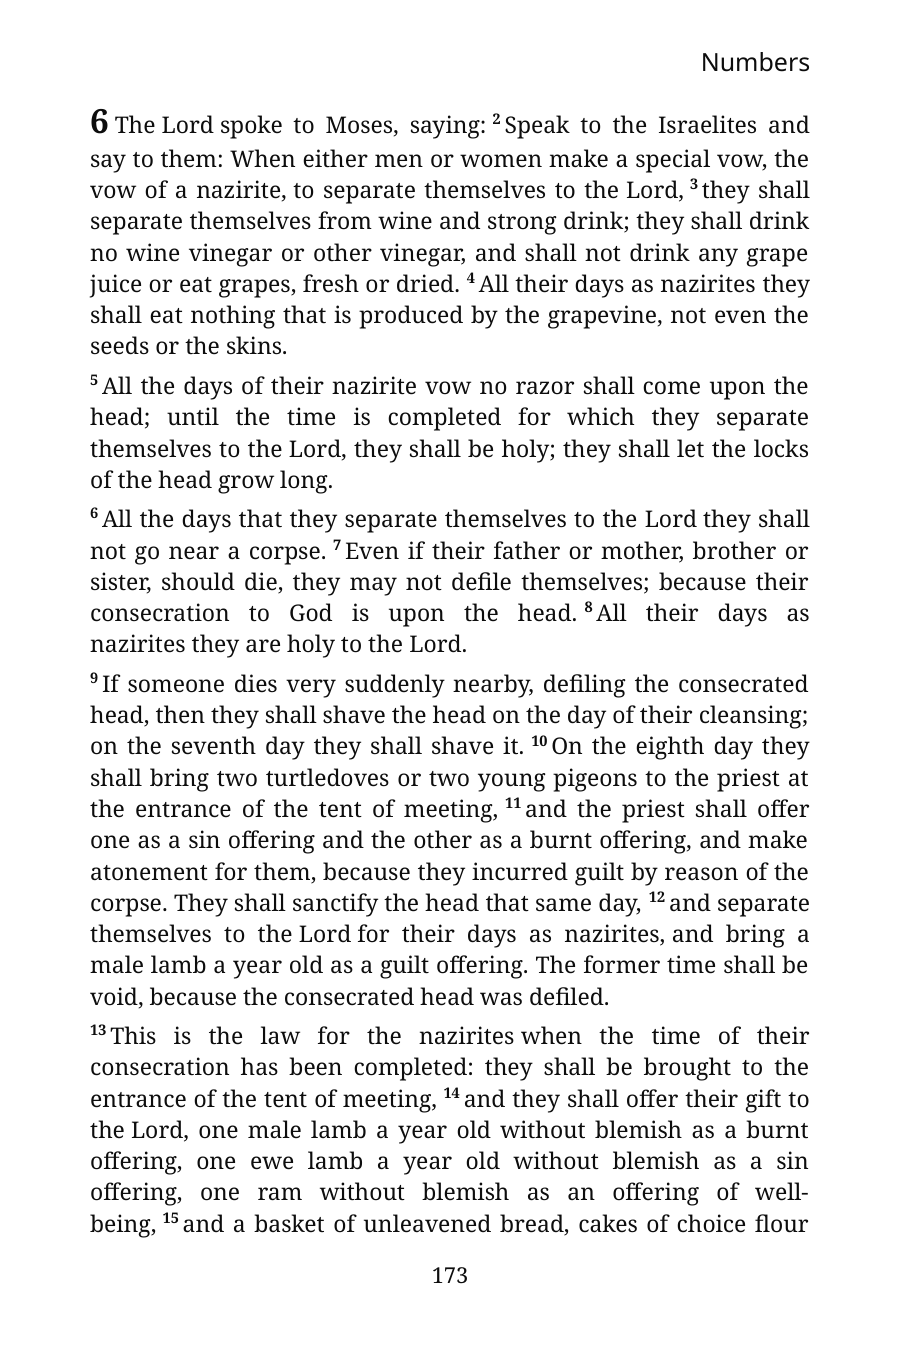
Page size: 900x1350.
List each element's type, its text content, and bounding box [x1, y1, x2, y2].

text 5 All the days of their nazirite vow no razor shall come upon the head; until the time is completed for which they separate themselves to the Lord, they shall be holy; they shall let the locks of the head grow long. [90, 370, 810, 495]
text 6 The Lord spoke to Moses, saying: 2 Speak to the Israelites and say to them: When either men or women make a special vow, the vow of a nazirite, to separate themselves to the Lord, 3 they shall separate themselves from wine and strong drink; they shall drink no wine vinegar or other vinegar, and shall not drink any grape juice or eat grapes, fresh or dried. 4 All their days as nazirites they shall eat nothing that is produced by the grapevine, not even the seeds or the skins. [90, 97, 810, 362]
text 13 This is the law for the nazirites when the time of their consecration has been completed: they shall be brought to the entrance of the tent of meeting, 14 and they shall offer their gift to the Lord, one male lamb a year old without blemish as a burnt offering, one ewe lamb a year old without blemish as a sin offering, one ram without blemish as an offering of well-being, 15 and a basket of unleavened bread, cakes of choice flour [90, 1020, 810, 1239]
text 6 All the days that they separate themselves to the Lord they shall not go near a corpse. 7 Even if their father or mother, brother or sister, should die, they may not defile themselves; because their consecration to God is upon the head. 8 All their days as nazirites they are holy to the Lord. [90, 503, 810, 659]
text 9 If someone dies very suddenly nearby, defiling the consecrated head, then they shall shave the head on the day of their cleansing; on the seventh day they shall shave it. 10 On the eighth day they shall bring two turtledoves or two young pigeons to the priest at the entrance of the tent of meeting, 11 and the priest shall offer one as a sin offering and the other as a burnt offering, and make atonement for them, because they incurred guilt by reason of the corpse. They shall sanctify the head that same day, 12 and separate themselves to the Lord for their days as nazirites, and bring a male lamb a year old as a guilt offering. The former time shall be void, because the consecrated head was defiled. [90, 668, 810, 1012]
